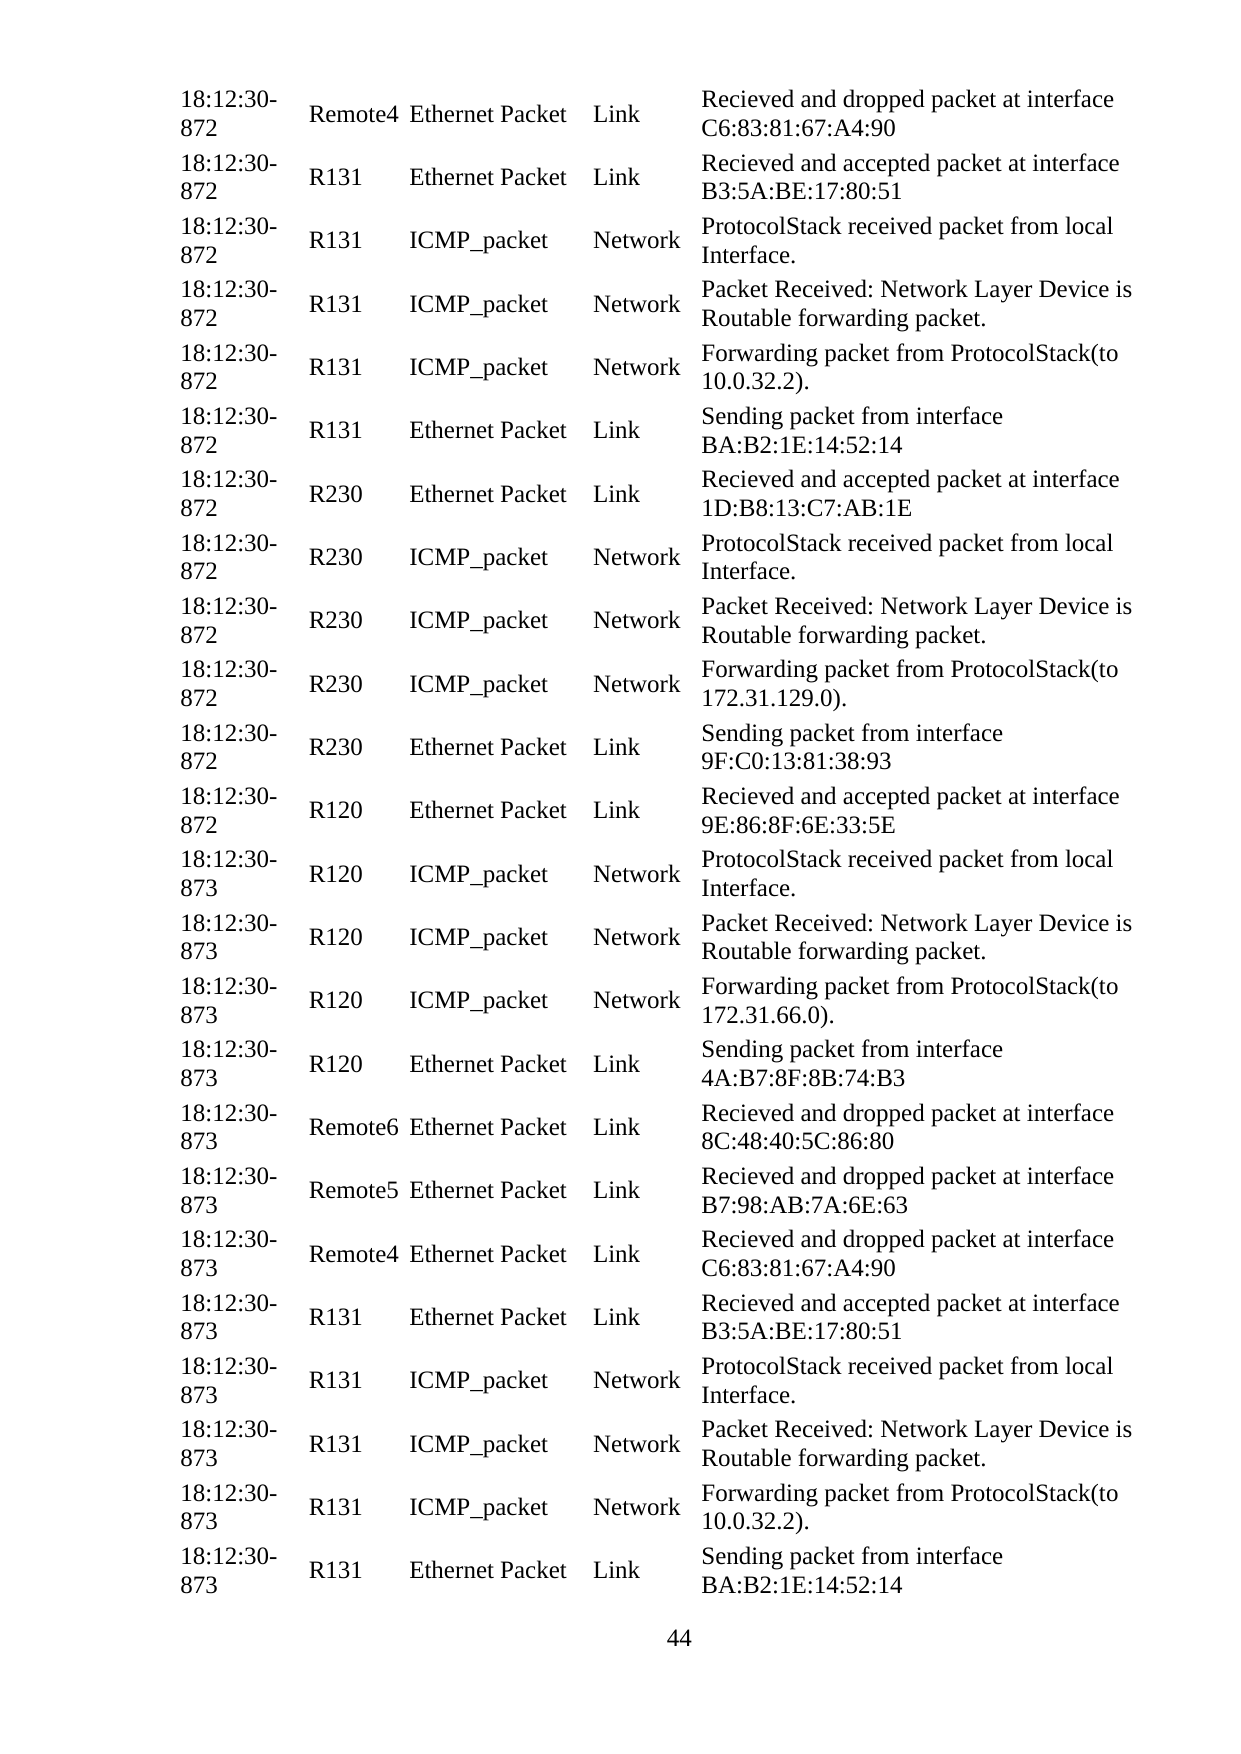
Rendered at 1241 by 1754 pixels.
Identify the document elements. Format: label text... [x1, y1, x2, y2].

table_cell R120 [306, 905, 406, 968]
table_cell Remote4 [306, 1221, 406, 1285]
table_cell R131 [306, 1285, 406, 1348]
table_cell R230 [306, 651, 406, 715]
table_cell ICMP_packet [406, 271, 590, 335]
table_cell Network [590, 271, 698, 335]
table_cell ICMP_packet [406, 588, 590, 651]
table_cell Ethernet Packet [406, 398, 590, 461]
table_cell 18:12:30-873 [177, 1031, 306, 1095]
table_cell Ethernet Packet [406, 715, 590, 778]
table_cell ICMP_packet [406, 905, 590, 968]
table_cell 18:12:30-872 [177, 335, 306, 398]
table_cell 18:12:30-872 [177, 398, 306, 461]
table_cell 18:12:30-872 [177, 525, 306, 588]
table_cell 18:12:30-872 [177, 145, 306, 208]
table_cell R230 [306, 715, 406, 778]
table_cell 18:12:30-872 [177, 778, 306, 841]
table_cell ICMP_packet [406, 1411, 590, 1475]
table_cell Forwarding packet from ProtocolStack(to 10.0.32.2). [698, 335, 1181, 398]
table_cell Remote4 [306, 81, 406, 145]
table_cell 18:12:30-873 [177, 1538, 306, 1601]
table_cell Ethernet Packet [406, 778, 590, 841]
table_cell R131 [306, 145, 406, 208]
table_cell R120 [306, 778, 406, 841]
table_cell Sending packet from interface BA:B2:1E:14:52:14 [698, 398, 1181, 461]
table_cell ProtocolStack received packet from local Interface. [698, 208, 1181, 271]
table_cell Ethernet Packet [406, 81, 590, 145]
table_cell 18:12:30-873 [177, 968, 306, 1031]
table_cell R131 [306, 1348, 406, 1411]
table_cell Link [590, 461, 698, 525]
table_cell R230 [306, 461, 406, 525]
table_cell Network [590, 841, 698, 905]
table_cell R120 [306, 841, 406, 905]
table_cell 18:12:30-873 [177, 1285, 306, 1348]
table_cell Forwarding packet from ProtocolStack(to 10.0.32.2). [698, 1475, 1181, 1538]
table_cell Ethernet Packet [406, 145, 590, 208]
table_cell Recieved and accepted packet at interface B3:5A:BE:17:80:51 [698, 1285, 1181, 1348]
table_cell Ethernet Packet [406, 1031, 590, 1095]
table_cell Recieved and accepted packet at interface 9E:86:8F:6E:33:5E [698, 778, 1181, 841]
table_cell 18:12:30-872 [177, 81, 306, 145]
table_cell Network [590, 905, 698, 968]
table_cell R131 [306, 398, 406, 461]
table_cell Link [590, 1095, 698, 1158]
table_cell ProtocolStack received packet from local Interface. [698, 1348, 1181, 1411]
table_cell 18:12:30-873 [177, 841, 306, 905]
table_cell Link [590, 778, 698, 841]
table_cell Recieved and accepted packet at interface B3:5A:BE:17:80:51 [698, 145, 1181, 208]
table_cell 18:12:30-873 [177, 905, 306, 968]
table_cell ICMP_packet [406, 651, 590, 715]
table_cell Link [590, 1538, 698, 1601]
table_cell Recieved and dropped packet at interface C6:83:81:67:A4:90 [698, 81, 1181, 145]
table_cell Ethernet Packet [406, 1095, 590, 1158]
table_cell R131 [306, 1475, 406, 1538]
table_cell Network [590, 968, 698, 1031]
table_cell Remote5 [306, 1158, 406, 1221]
table_cell Sending packet from interface BA:B2:1E:14:52:14 [698, 1538, 1181, 1601]
table_cell Ethernet Packet [406, 1285, 590, 1348]
table_cell 18:12:30-873 [177, 1348, 306, 1411]
table_cell Link [590, 1221, 698, 1285]
table_cell ICMP_packet [406, 335, 590, 398]
table_cell Network [590, 651, 698, 715]
table_cell Link [590, 1285, 698, 1348]
table_cell ICMP_packet [406, 525, 590, 588]
table_cell Link [590, 81, 698, 145]
table_cell Sending packet from interface 4A:B7:8F:8B:74:B3 [698, 1031, 1181, 1095]
table_cell Network [590, 525, 698, 588]
table_cell Recieved and accepted packet at interface 1D:B8:13:C7:AB:1E [698, 461, 1181, 525]
table_cell R131 [306, 1411, 406, 1475]
table_cell Link [590, 1031, 698, 1095]
table_cell Remote6 [306, 1095, 406, 1158]
table_cell ProtocolStack received packet from local Interface. [698, 841, 1181, 905]
table_cell R120 [306, 1031, 406, 1095]
table_cell Network [590, 588, 698, 651]
table_cell Network [590, 335, 698, 398]
table_cell ICMP_packet [406, 208, 590, 271]
table_cell Packet Received: Network Layer Device is Routable forwarding packet. [698, 1411, 1181, 1475]
table_cell Packet Received: Network Layer Device is Routable forwarding packet. [698, 271, 1181, 335]
table_cell 18:12:30-873 [177, 1095, 306, 1158]
table_cell Recieved and dropped packet at interface B7:98:AB:7A:6E:63 [698, 1158, 1181, 1221]
table_cell 18:12:30-872 [177, 715, 306, 778]
table_cell Forwarding packet from ProtocolStack(to 172.31.66.0). [698, 968, 1181, 1031]
table_cell 18:12:30-872 [177, 651, 306, 715]
table_cell R131 [306, 1538, 406, 1601]
table_cell Link [590, 398, 698, 461]
table_cell Ethernet Packet [406, 1538, 590, 1601]
table_cell Ethernet Packet [406, 461, 590, 525]
table_cell Link [590, 145, 698, 208]
table_cell Forwarding packet from ProtocolStack(to 172.31.129.0). [698, 651, 1181, 715]
table_cell R120 [306, 968, 406, 1031]
table_cell Sending packet from interface 9F:C0:13:81:38:93 [698, 715, 1181, 778]
table_cell ICMP_packet [406, 1475, 590, 1538]
table_cell R230 [306, 525, 406, 588]
table_cell R131 [306, 271, 406, 335]
table_cell Recieved and dropped packet at interface C6:83:81:67:A4:90 [698, 1221, 1181, 1285]
table_cell Network [590, 208, 698, 271]
table_cell Link [590, 715, 698, 778]
table_cell 18:12:30-873 [177, 1221, 306, 1285]
table_cell ICMP_packet [406, 968, 590, 1031]
table_cell 18:12:30-873 [177, 1158, 306, 1221]
table_cell 18:12:30-873 [177, 1411, 306, 1475]
table_cell Ethernet Packet [406, 1158, 590, 1221]
table_cell 18:12:30-872 [177, 588, 306, 651]
table_cell 18:12:30-873 [177, 1475, 306, 1538]
table_cell Recieved and dropped packet at interface 8C:48:40:5C:86:80 [698, 1095, 1181, 1158]
table_cell R230 [306, 588, 406, 651]
table_cell 18:12:30-872 [177, 271, 306, 335]
table_cell R131 [306, 335, 406, 398]
table_cell 18:12:30-872 [177, 461, 306, 525]
table_cell Ethernet Packet [406, 1221, 590, 1285]
table_cell 18:12:30-872 [177, 208, 306, 271]
table_cell Network [590, 1348, 698, 1411]
table_cell Network [590, 1411, 698, 1475]
table_cell Packet Received: Network Layer Device is Routable forwarding packet. [698, 905, 1181, 968]
table_cell Packet Received: Network Layer Device is Routable forwarding packet. [698, 588, 1181, 651]
table_cell R131 [306, 208, 406, 271]
table_cell Network [590, 1475, 698, 1538]
table_cell Link [590, 1158, 698, 1221]
table_cell ICMP_packet [406, 1348, 590, 1411]
table_cell ICMP_packet [406, 841, 590, 905]
table_cell ProtocolStack received packet from local Interface. [698, 525, 1181, 588]
